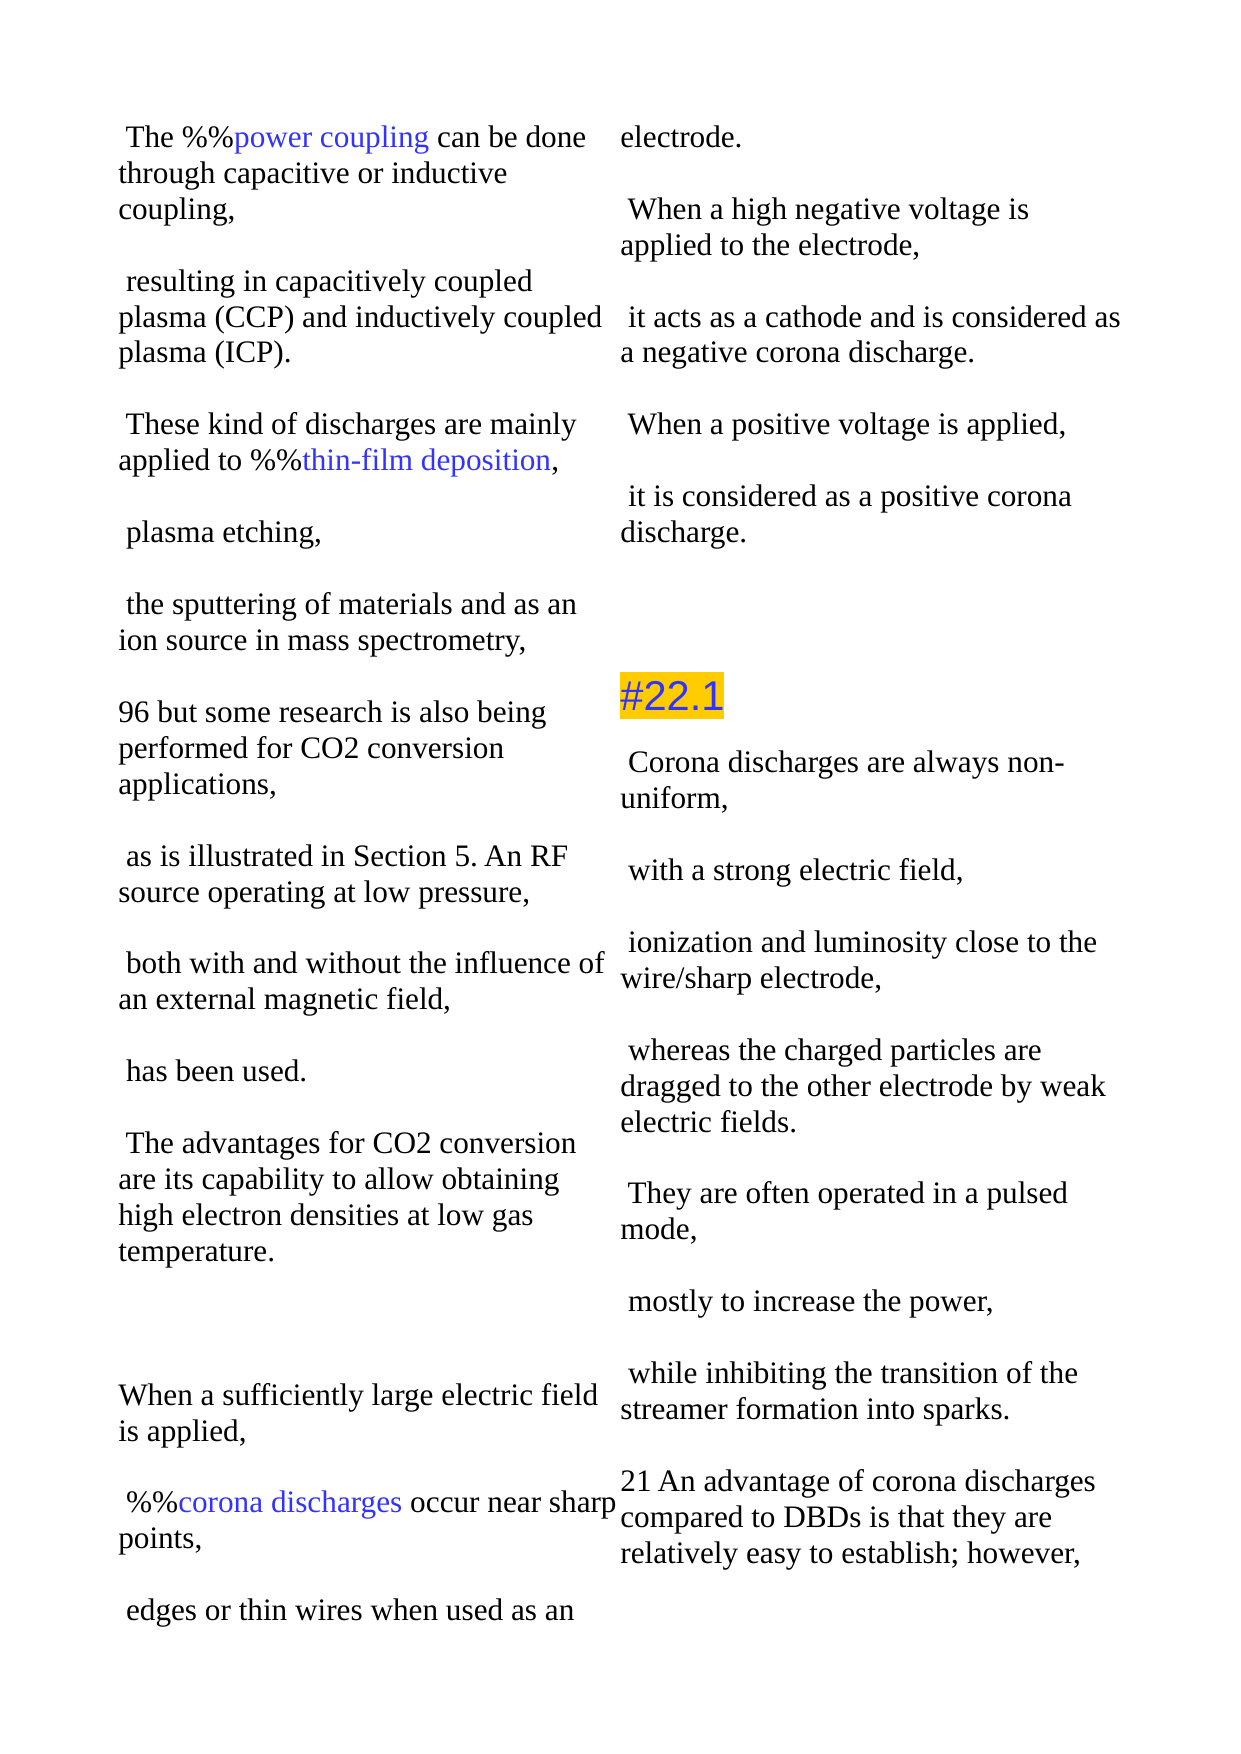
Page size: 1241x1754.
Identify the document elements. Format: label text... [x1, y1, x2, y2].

text it acts as a cathode and is considered as a negative corona discharge. [620, 298, 1122, 370]
text plasma etching, [118, 513, 620, 549]
text When a sufficiently large electric field is applied, [118, 1376, 620, 1448]
text ionization and luminosity close to the wire/sharp electrode, [620, 923, 1122, 995]
text When a high negative voltage is applied to the electrode, [620, 190, 1122, 262]
text These kind of discharges are mainly applied to %%thin-film deposition, [118, 406, 620, 477]
text it is considered as a positive corona discharge. [620, 477, 1122, 549]
text The %%power coupling can be done through capacitive or inductive coupling, [118, 118, 620, 226]
text with a strong electric field, [620, 851, 1122, 887]
text %%corona discharges occur near sharp points, [118, 1484, 620, 1556]
text both with and without the influence of an external magnetic field, [118, 945, 620, 1017]
text 96 but some research is also being performed for CO2 conversion applications, [118, 693, 620, 801]
text while inhibiting the transition of the streamer formation into sparks. [620, 1354, 1122, 1426]
text Corona discharges are always non-uniform, [620, 743, 1122, 815]
text #22.1 [620, 672, 1122, 719]
text 21 An advantage of corona discharges compared to DBDs is that they are relatively easy to establish; however, [620, 1462, 1122, 1570]
text They are often operated in a pulsed mode, [620, 1175, 1122, 1247]
text has been used. [118, 1052, 620, 1088]
text whereas the charged particles are dragged to the other electrode by weak electric fields. [620, 1031, 1122, 1139]
text as is illustrated in Section 5. An RF source operating at low pressure, [118, 837, 620, 909]
text the sputtering of materials and as an ion source in mass spectrometry, [118, 585, 620, 657]
text electrode. [620, 118, 1122, 154]
text mostly to increase the power, [620, 1282, 1122, 1318]
text When a positive voltage is applied, [620, 406, 1122, 442]
text edges or thin wires when used as an [118, 1592, 620, 1627]
text resulting in capacitively coupled plasma (CCP) and inductively coupled plasma (ICP). [118, 262, 620, 370]
text The advantages for CO2 conversion are its capability to allow obtaining high electron densities at low gas temperature. [118, 1124, 620, 1268]
